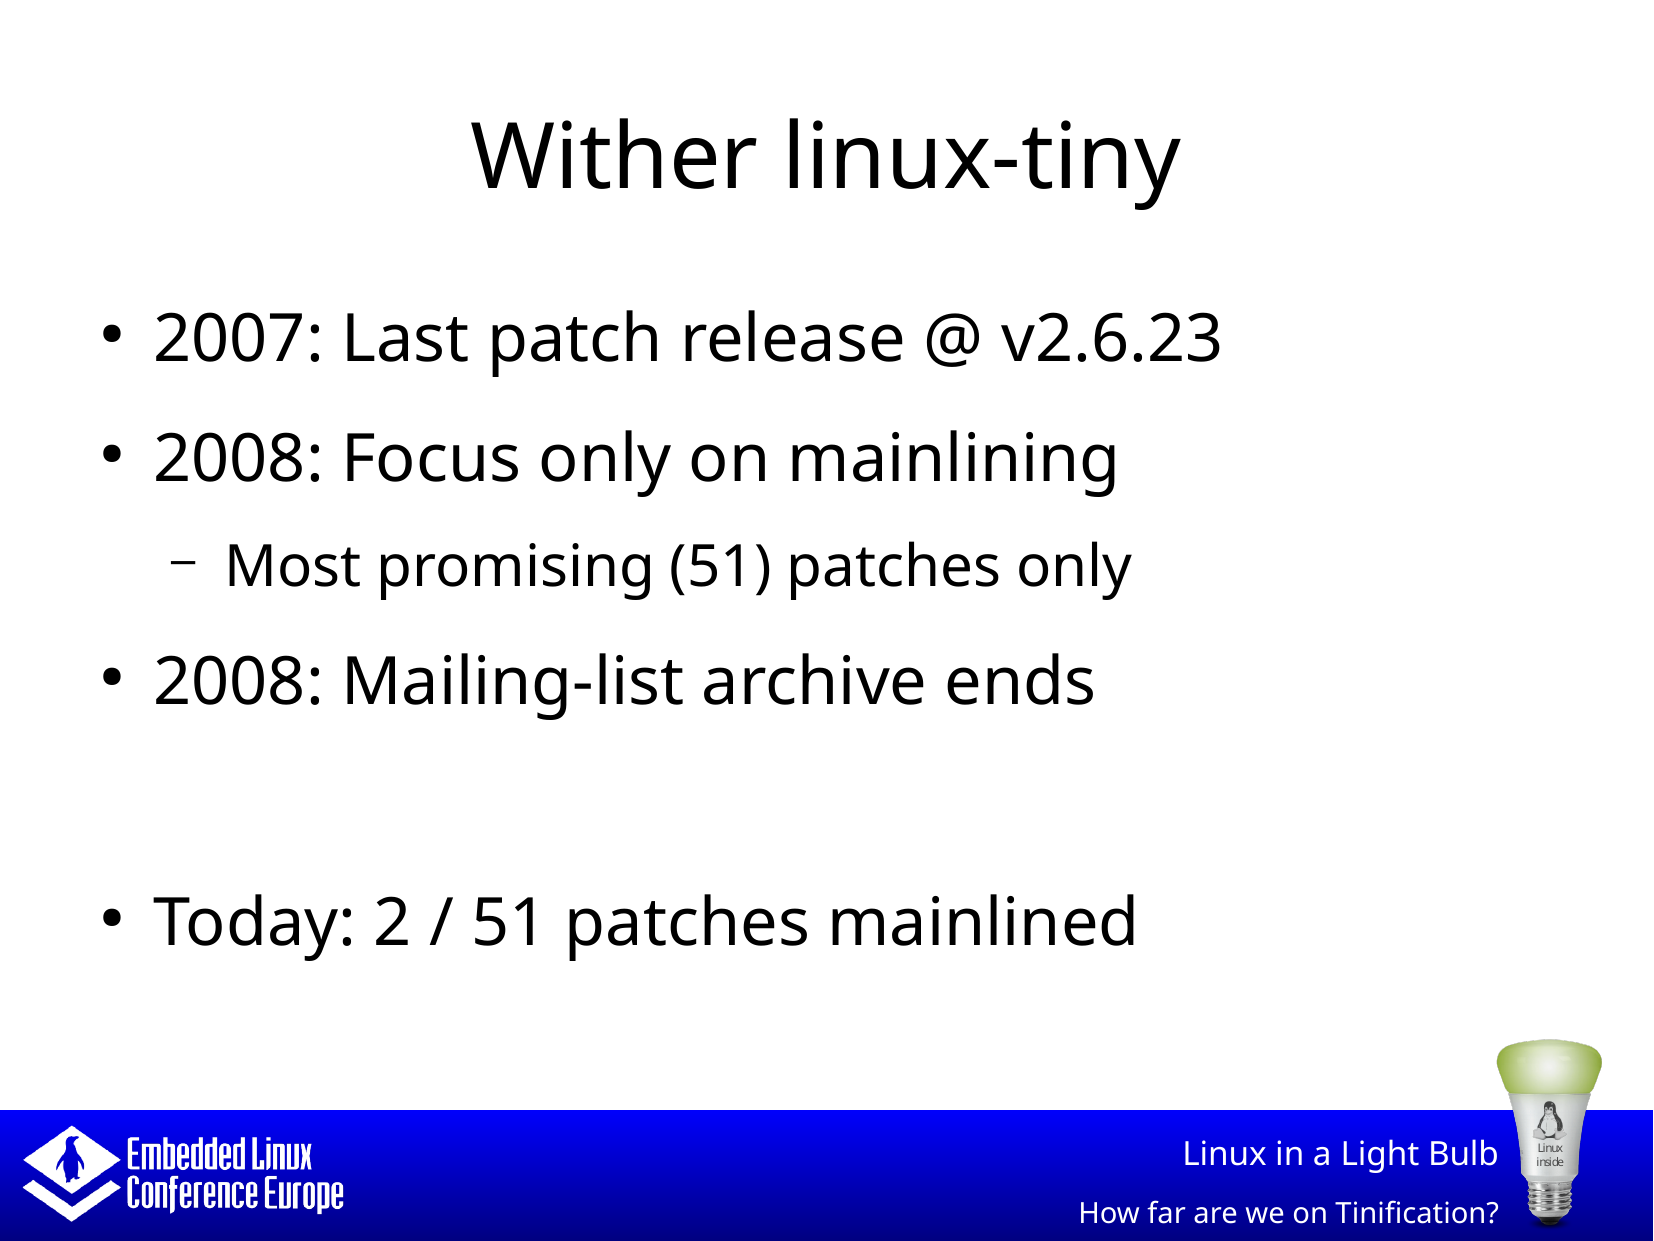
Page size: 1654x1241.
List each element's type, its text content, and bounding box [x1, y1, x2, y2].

list 2007: Last patch release @ v2.6.23 2008: Focus only on mainlining Most promising (51) patches only 2008: Mailing-list archive ends Today: 2 / 51 patches mainlined [82, 290, 1571, 1010]
picture [18, 1120, 348, 1226]
title Wither linux-tiny [82, 49, 1571, 257]
